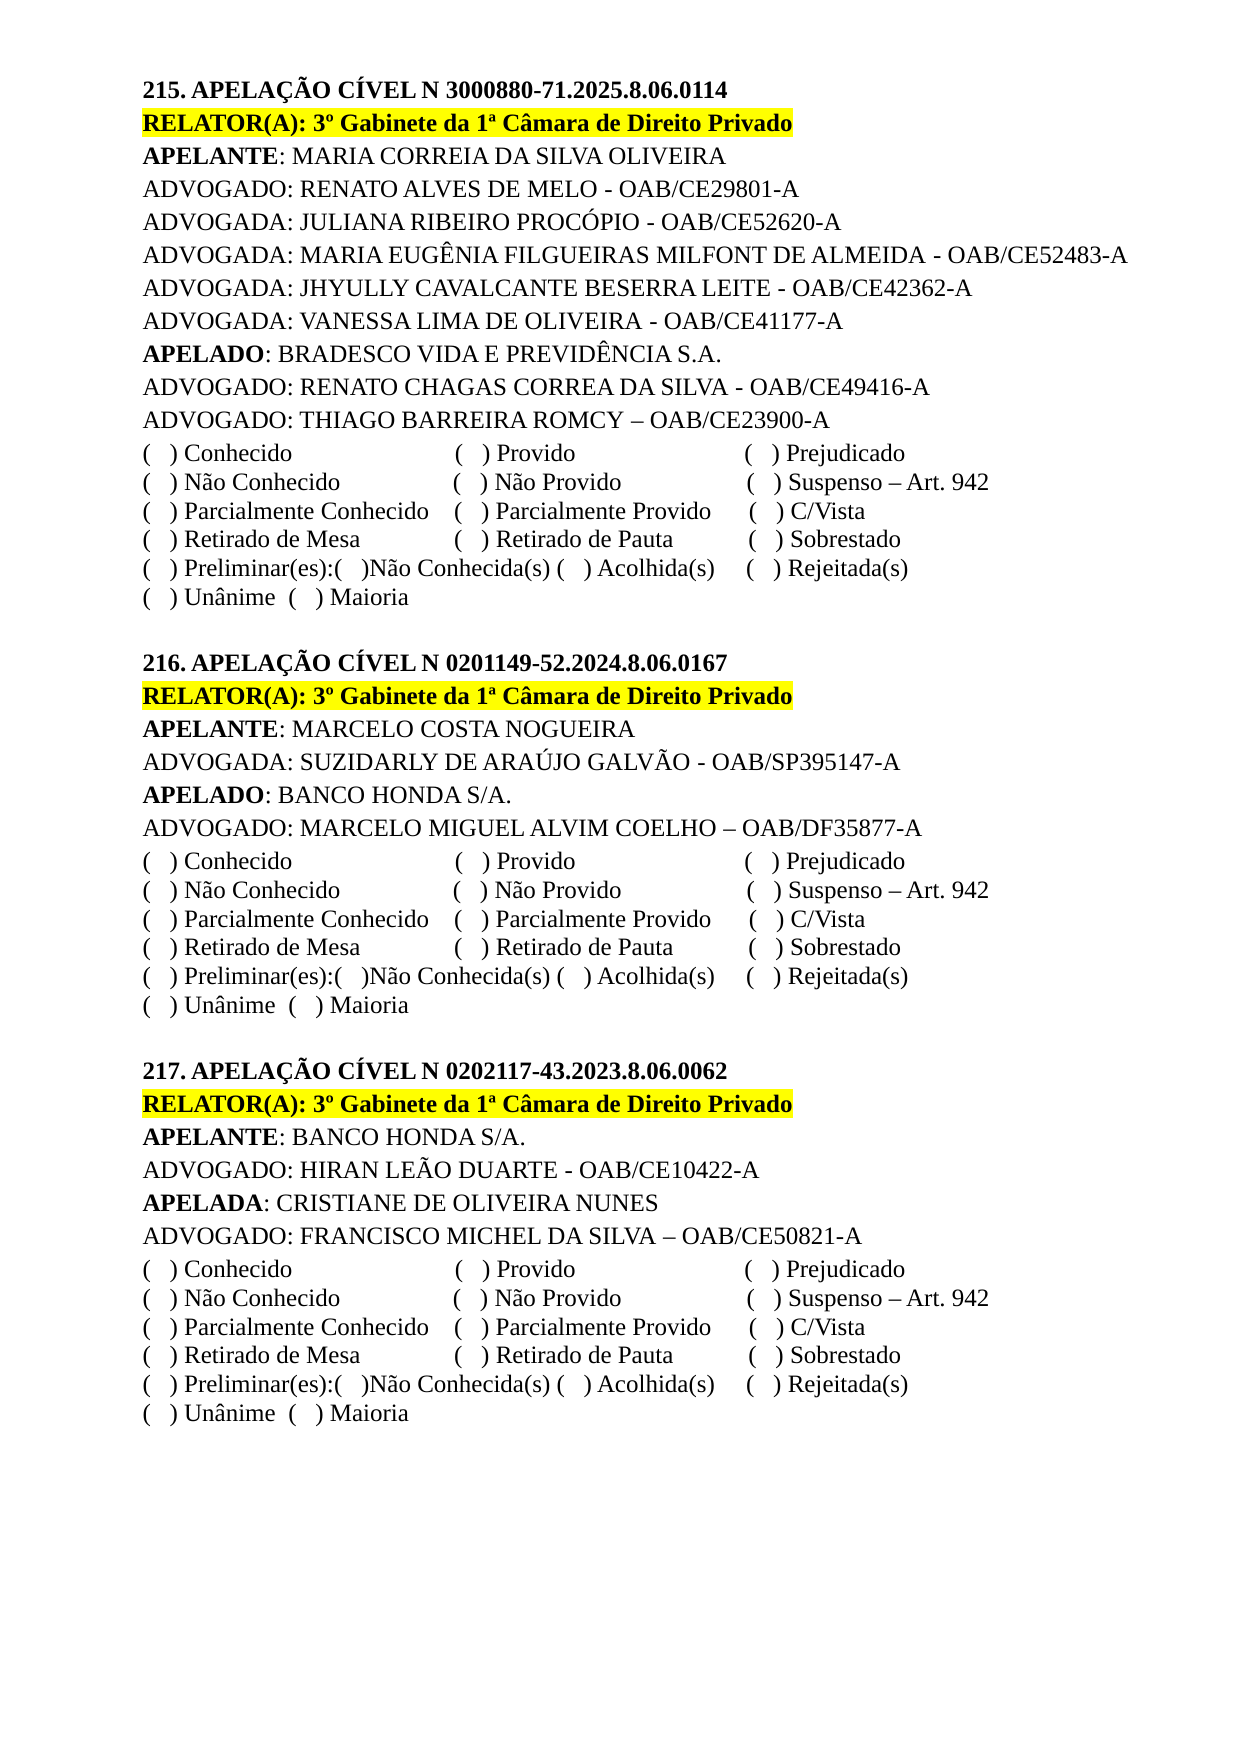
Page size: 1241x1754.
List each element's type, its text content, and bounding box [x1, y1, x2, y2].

text ( ) Unânime ( ) Maioria 217. APELAÇÃO CÍVEL N 0202117-43.2023.8.06.0062 RELATOR(A): 3º Gabinete da 1ª Câmara de Direito Privado APELANTE: BANCO HONDA S/A. ADVOGADO: HIRAN LEÃO DUARTE - OAB/CE10422-A APELADA: CRISTIANE DE OLIVEIRA NUNES ADVOGADO: FRANCISCO MICHEL DA SILVA – OAB/CE50821-A [142, 990, 1188, 1250]
text 215. APELAÇÃO CÍVEL N 3000880-71.2025.8.06.0114 RELATOR(A): 3º Gabinete da 1ª Câmara de Direito Privado APELANTE: MARIA CORREIA DA SILVA OLIVEIRA ADVOGADO: RENATO ALVES DE MELO - OAB/CE29801-A ADVOGADA: JULIANA RIBEIRO PROCÓPIO - OAB/CE52620-A ADVOGADA: MARIA EUGÊNIA FILGUEIRAS MILFONT DE ALMEIDA - OAB/CE52483-A ADVOGADA: JHYULLY CAVALCANTE BESERRA LEITE - OAB/CE42362-A ADVOGADA: VANESSA LIMA DE OLIVEIRA - OAB/CE41177-A APELADO: BRADESCO VIDA E PREVIDÊNCIA S.A. ADVOGADO: RENATO CHAGAS CORREA DA SILVA - OAB/CE49416-A ADVOGADO: THIAGO BARREIRA ROMCY – OAB/CE23900-A [142, 75, 1188, 434]
text ( ) Retirado de Mesa ( ) Retirado de Pauta ( ) Sobrestado [142, 1340, 1158, 1369]
text ( ) Conhecido ( ) Provido ( ) Prejudicado [142, 846, 1141, 875]
text ( ) Preliminar(es):( )Não Conhecida(s) ( ) Acolhida(s) ( ) Rejeitada(s) [142, 1369, 1158, 1398]
text ( ) Parcialmente Conhecido ( ) Parcialmente Provido ( ) C/Vista [142, 1312, 1158, 1340]
text ( ) Preliminar(es):( )Não Conhecida(s) ( ) Acolhida(s) ( ) Rejeitada(s) [142, 961, 1158, 990]
text ( ) Parcialmente Conhecido ( ) Parcialmente Provido ( ) C/Vista [142, 496, 1158, 524]
text ( ) Não Conhecido ( ) Não Provido ( ) Suspenso – Art. 942 [142, 1283, 1158, 1312]
text ( ) Não Conhecido ( ) Não Provido ( ) Suspenso – Art. 942 [142, 467, 1158, 496]
text ( ) Retirado de Mesa ( ) Retirado de Pauta ( ) Sobrestado [142, 932, 1158, 961]
text ( ) Parcialmente Conhecido ( ) Parcialmente Provido ( ) C/Vista [142, 904, 1158, 932]
text ( ) Retirado de Mesa ( ) Retirado de Pauta ( ) Sobrestado [142, 524, 1158, 553]
text ( ) Conhecido ( ) Provido ( ) Prejudicado [142, 1254, 1141, 1283]
text ( ) Não Conhecido ( ) Não Provido ( ) Suspenso – Art. 942 [142, 875, 1158, 904]
text ( ) Unânime ( ) Maioria [142, 1398, 1188, 1493]
text ( ) Unânime ( ) Maioria 216. APELAÇÃO CÍVEL N 0201149-52.2024.8.06.0167 RELATOR(A): 3º Gabinete da 1ª Câmara de Direito Privado APELANTE: MARCELO COSTA NOGUEIRA ADVOGADA: SUZIDARLY DE ARAÚJO GALVÃO - OAB/SP395147-A APELADO: BANCO HONDA S/A. ADVOGADO: MARCELO MIGUEL ALVIM COELHO – OAB/DF35877-A [142, 582, 1188, 842]
text ( ) Preliminar(es):( )Não Conhecida(s) ( ) Acolhida(s) ( ) Rejeitada(s) [142, 553, 1158, 582]
text ( ) Conhecido ( ) Provido ( ) Prejudicado [142, 438, 1141, 467]
